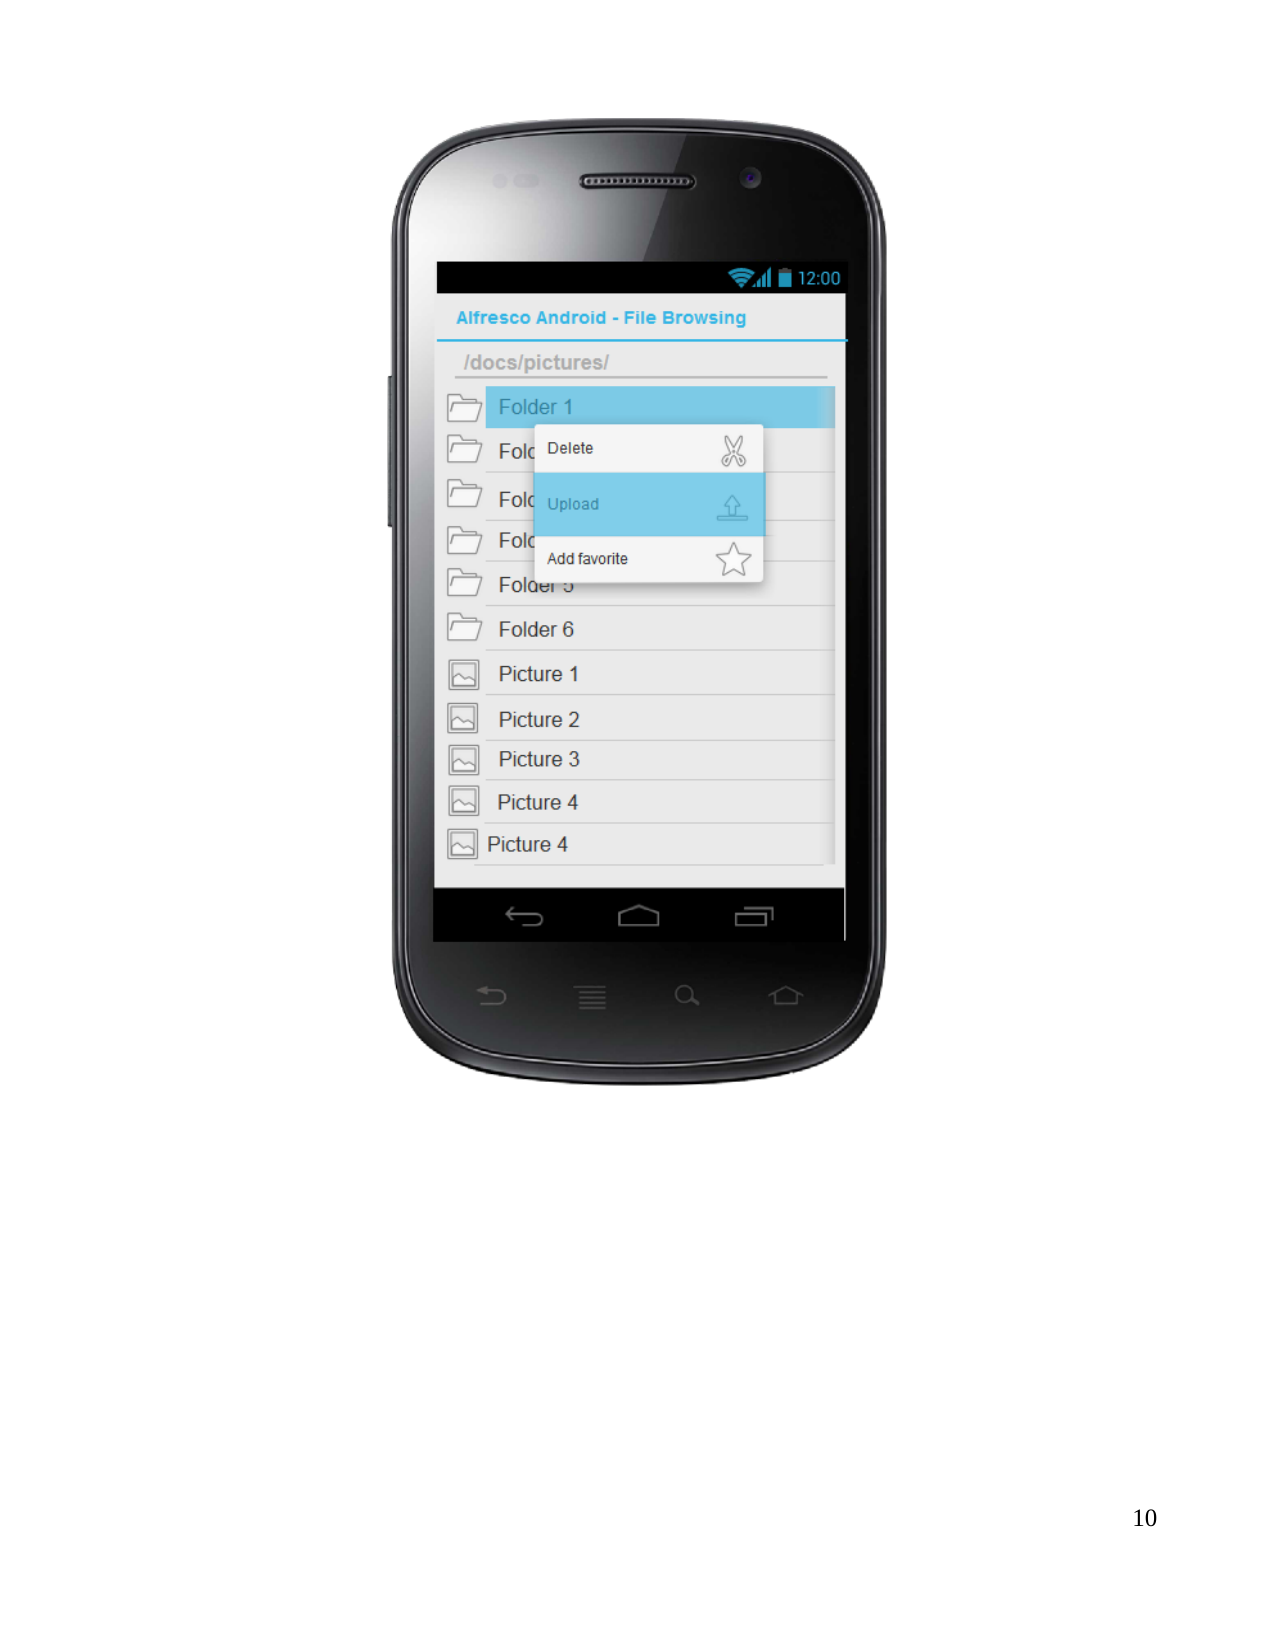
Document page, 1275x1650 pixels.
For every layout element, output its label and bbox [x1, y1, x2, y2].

picture [387, 118, 888, 1087]
